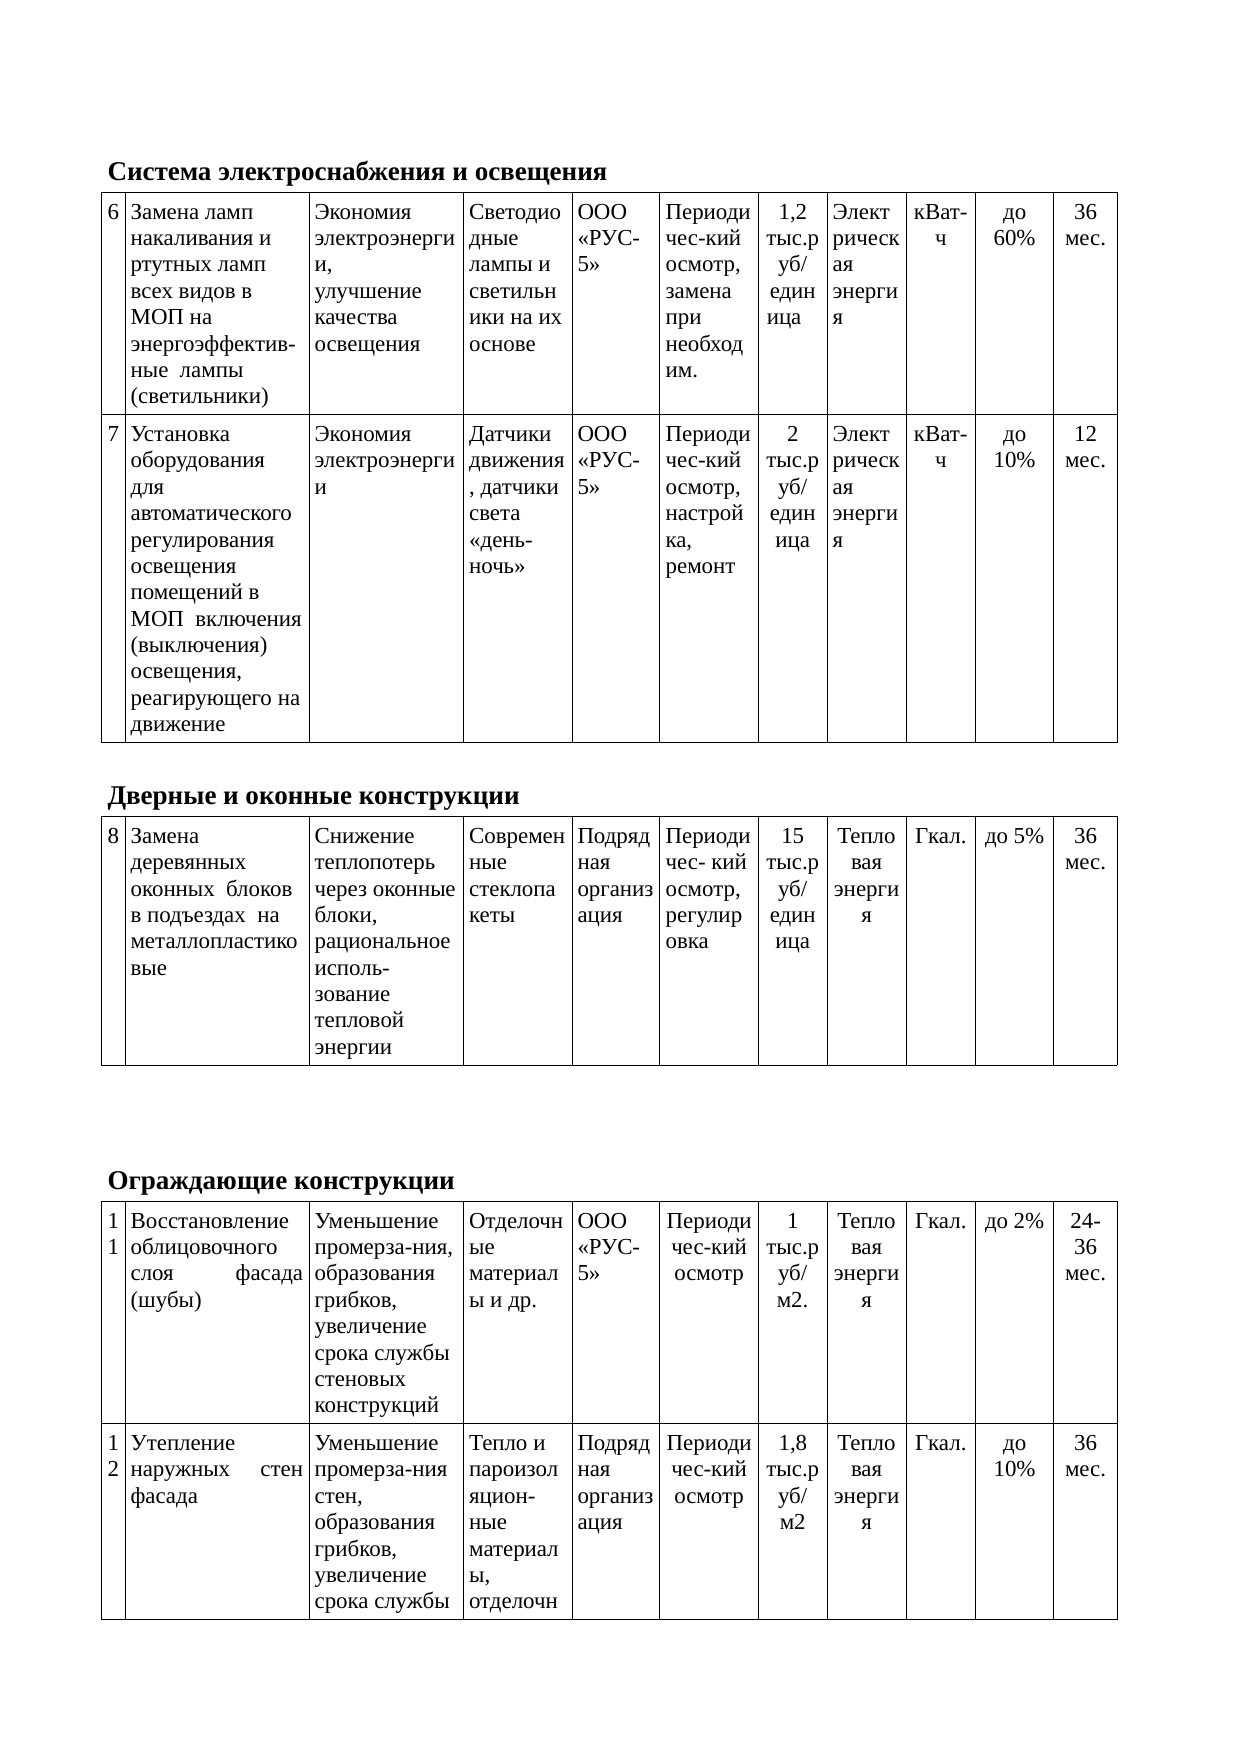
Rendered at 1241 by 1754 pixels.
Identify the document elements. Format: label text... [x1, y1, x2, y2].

table_cell ООО «РУС-5» [573, 415, 659, 742]
table_cell Тепловая энергия [828, 1202, 906, 1423]
table_cell Восстановление облицовочного слоя фасада (шубы) [126, 1202, 309, 1423]
table_cell 1 тыс.руб/ м2. [759, 1202, 827, 1423]
table_cell 36 мес. [1054, 817, 1117, 1065]
table_cell [1118, 1201, 1122, 1423]
table_cell 7 [102, 415, 125, 742]
table_cell 12 мес. [1054, 415, 1117, 742]
table_cell Гкал. [907, 817, 975, 1065]
table_cell до 2% [976, 1202, 1053, 1423]
table_cell 12 [102, 1424, 125, 1619]
table_cell [1118, 1423, 1122, 1619]
table_cell Гкал. [907, 1424, 975, 1619]
table_cell Уменьшение промерза-ния стен, образования грибков, увеличение срока службы [310, 1424, 463, 1619]
table_cell Периодичес-кий осмотр [660, 1424, 758, 1619]
table_cell 8 [102, 817, 125, 1065]
table_cell 2 тыс.руб/ единица [759, 415, 827, 742]
table_cell Подрядная организация [573, 817, 659, 1065]
table_cell Периодичес- кий осмотр, регулировка [660, 817, 758, 1065]
table_cell до 60% [976, 193, 1053, 414]
table_cell Датчики движения, датчики света «день-ночь» [464, 415, 572, 742]
table_cell Экономия электроэнергии, улучшение качества освещения [310, 193, 463, 414]
table_cell до 10% [976, 415, 1053, 742]
table_cell Электрическая энергия [828, 193, 906, 414]
table_cell Современные стеклопакеты [464, 817, 572, 1065]
table_cell Ограждающие конструкции [101, 1065, 1122, 1201]
table_cell [1118, 816, 1122, 1065]
table_cell 36 мес. [1054, 1424, 1117, 1619]
table_cell до 10% [976, 1424, 1053, 1619]
table_cell Электрическая энергия [828, 415, 906, 742]
table_cell Светодиодные лампы и светильники на их основе [464, 193, 572, 414]
table_cell Утепление наружных стен фасада [126, 1424, 309, 1619]
table_cell Подрядная организация [573, 1424, 659, 1619]
table_cell 24-36 мес. [1054, 1202, 1117, 1423]
table_cell Уменьшение промерза-ния, образования грибков, увеличение срока службы стеновых конструкций [310, 1202, 463, 1423]
table_cell Дверные и оконные конструкции [101, 742, 1122, 816]
table_cell Тепловая энергия [828, 1424, 906, 1619]
table_cell Отделочные материалы и др. [464, 1202, 572, 1423]
table_cell [1118, 192, 1122, 414]
table_cell Замена ламп накаливания и ртутных ламп всех видов в МОП на энергоэффектив-ные лампы (светильники) [126, 193, 309, 414]
table_cell Гкал. [907, 1202, 975, 1423]
table_cell Система электроснабжения и освещения [101, 118, 1122, 192]
table_cell ООО «РУС-5» [573, 1202, 659, 1423]
table_cell Снижение теплопотерь через оконные блоки, рациональное исполь-зование тепловой энергии [310, 817, 463, 1065]
table_cell 36 мес. [1054, 193, 1117, 414]
table_cell кВат-ч [907, 415, 975, 742]
table_cell 1,2 тыс.руб/ единица [759, 193, 827, 414]
table_cell 11 [102, 1202, 125, 1423]
table_cell ООО «РУС-5» [573, 193, 659, 414]
table_cell 15 тыс.руб/ единица [759, 817, 827, 1065]
table_cell Тепло и пароизоляцион-ные материалы, отделочн [464, 1424, 572, 1619]
table_cell Экономия электроэнергии [310, 415, 463, 742]
table_cell Периодичес-кий осмотр [660, 1202, 758, 1423]
table_cell Установка оборудования для автоматического регулирования освещения помещений в МОП включения (выключения) освещения, реагирующего на движение [126, 415, 309, 742]
table_cell Тепловая энергия [828, 817, 906, 1065]
table_cell Замена деревянных оконных блоков в подъездах на металлопластиковые [126, 817, 309, 1065]
table_cell [1118, 414, 1122, 742]
table_cell до 5% [976, 817, 1053, 1065]
table_cell 6 [102, 193, 125, 414]
table_cell 1,8 тыс.руб/ м2 [759, 1424, 827, 1619]
table_cell кВат-ч [907, 193, 975, 414]
table_cell Периодичес-кий осмотр, замена при необходим. [660, 193, 758, 414]
table_cell Периодичес-кий осмотр, настройка, ремонт [660, 415, 758, 742]
